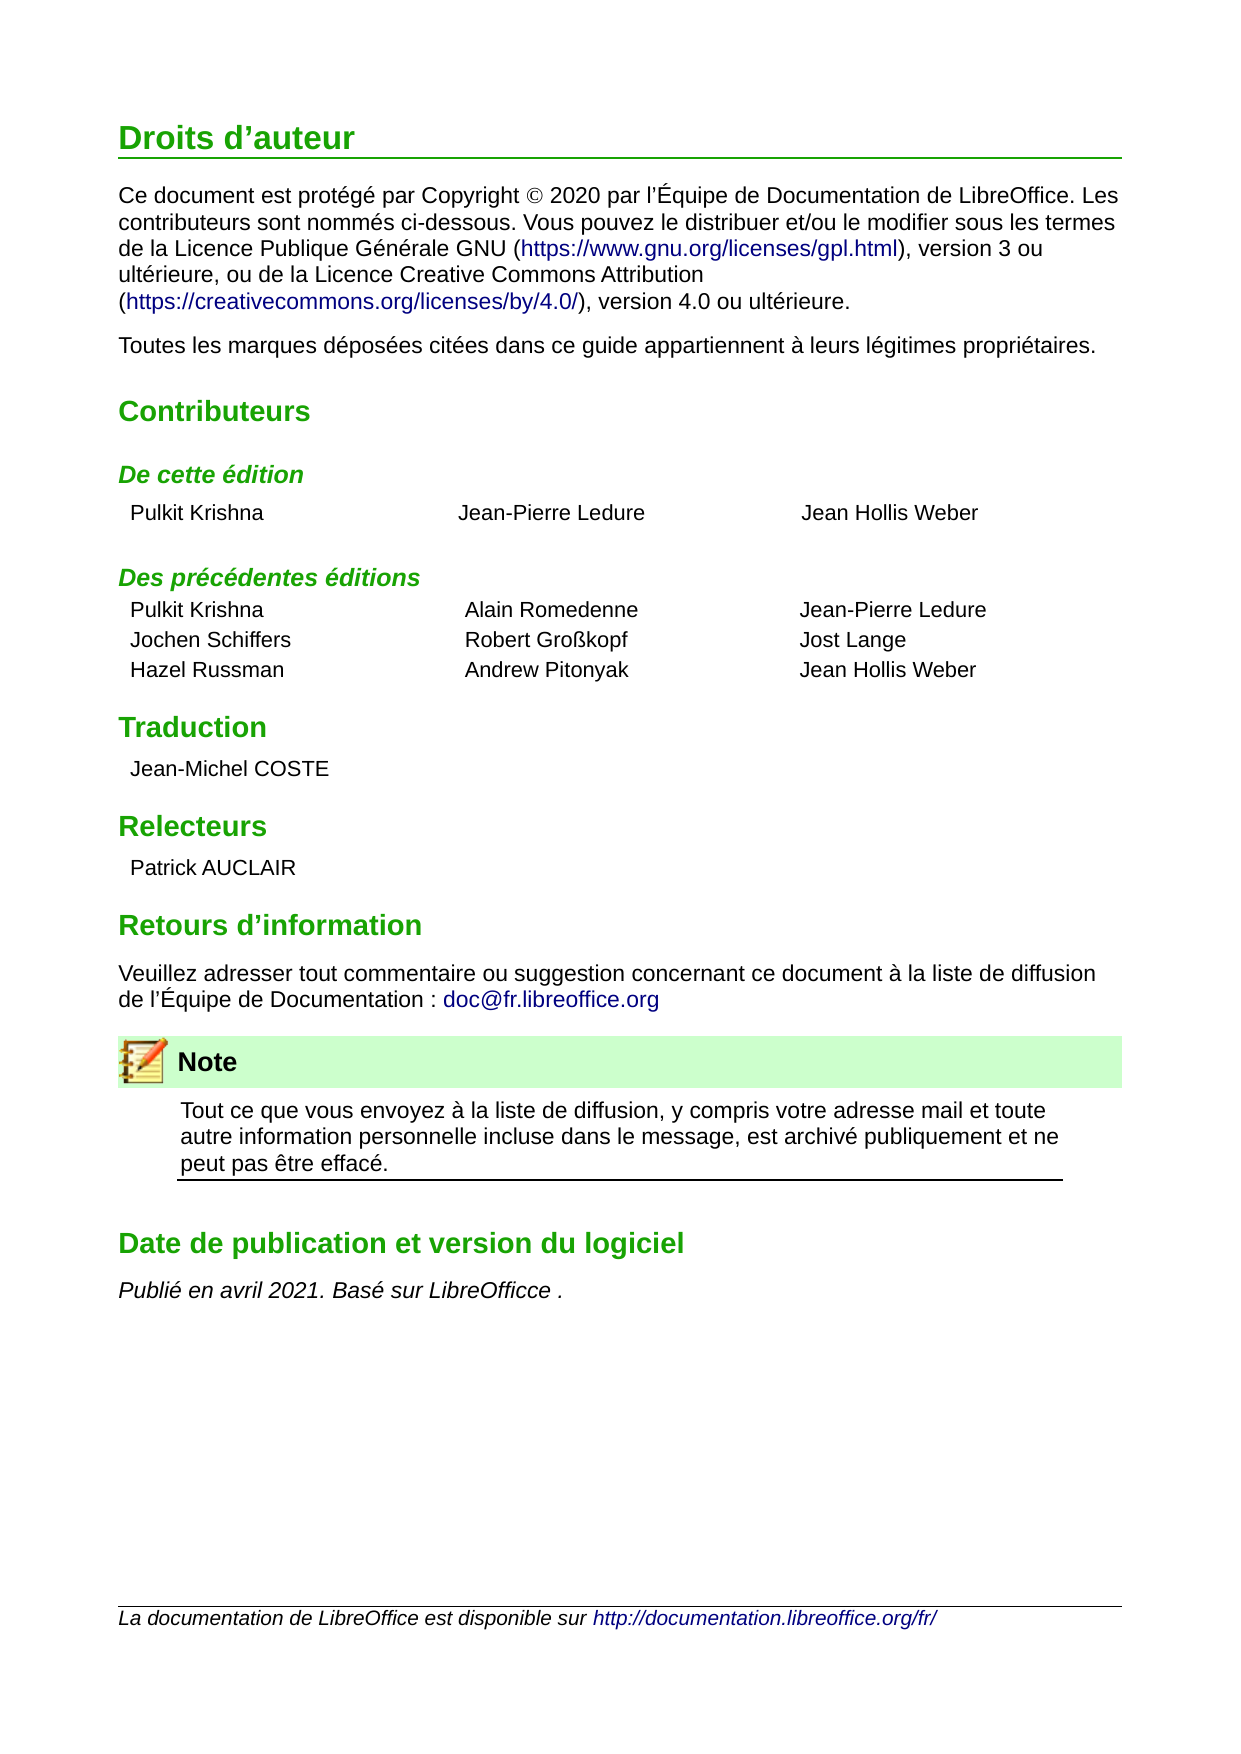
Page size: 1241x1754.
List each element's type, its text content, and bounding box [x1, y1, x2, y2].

subtitle Date de publication et version du logiciel [118, 1226, 1122, 1259]
table_header [453, 855, 787, 884]
table_header [788, 756, 1122, 786]
table_cell Jost Lange [788, 627, 1122, 657]
picture [119, 1036, 170, 1087]
table_cell Jean Hollis Weber [788, 657, 1122, 687]
table_header Alain Romedenne [453, 597, 787, 627]
table_header Pulkit Krishna [118, 597, 453, 627]
subtitle Contributeurs [118, 394, 1122, 427]
table_header Patrick AUCLAIR [118, 855, 453, 884]
subtitle Retours d’information [118, 908, 1122, 942]
table_header Jean-Pierre Ledure [458, 500, 789, 530]
text Tout ce que vous envoyez à la liste de diffusion, y compris votre adresse mail et toute autre information personnelle incluse dans le message, est archivé publiquement et ne peut pas être effacé. [177, 1094, 1063, 1179]
table_cell Andrew Pitonyak [453, 657, 787, 687]
table_header [788, 855, 1122, 884]
subtitle De cette édition [118, 459, 1122, 488]
subtitle Relecteurs [118, 809, 1122, 843]
text Toutes les marques déposées citées dans ce guide appartiennent à leurs légitimes propriétaires. [118, 332, 1122, 358]
subtitle Droits d’auteur [118, 118, 1122, 157]
subtitle Traduction [118, 711, 1122, 744]
text Veuillez adresser tout commentaire ou suggestion concernant ce document à la liste de diffusion de l’Équipe de Documentation : doc@fr.libreoffice.org [118, 959, 1122, 1012]
subtitle Des précédentes éditions [118, 562, 1122, 591]
table_cell Jochen Schiffers [118, 627, 453, 657]
table_cell Hazel Russman [118, 657, 453, 687]
table_header [453, 756, 787, 786]
table_cell Robert Großkopf [453, 627, 787, 657]
list Note [118, 1043, 1122, 1084]
text Publié en avril 2021. Basé sur LibreOfficce . [118, 1277, 1122, 1303]
table_header Jean-Michel COSTE [118, 756, 453, 786]
table_header Pulkit Krishna [118, 500, 458, 530]
table_header Jean Hollis Weber [789, 500, 1122, 530]
text Ce document est protégé par Copyright © 2020 par l’Équipe de Documentation de LibreOffice. Les contributeurs sont nommés ci-dessous. Vous pouvez le distribuer et/ou le modifier sous les termes de la Licence Publique Générale GNU (https://www.gnu.org/licenses/gpl.html), version 3 ou ultérieure, ou de la Licence Creative Commons Attribution (https://creativecommons.org/licenses/by/4.0/), version 4.0 ou ultérieure. [118, 182, 1122, 314]
table_header Jean-Pierre Ledure [788, 597, 1122, 627]
